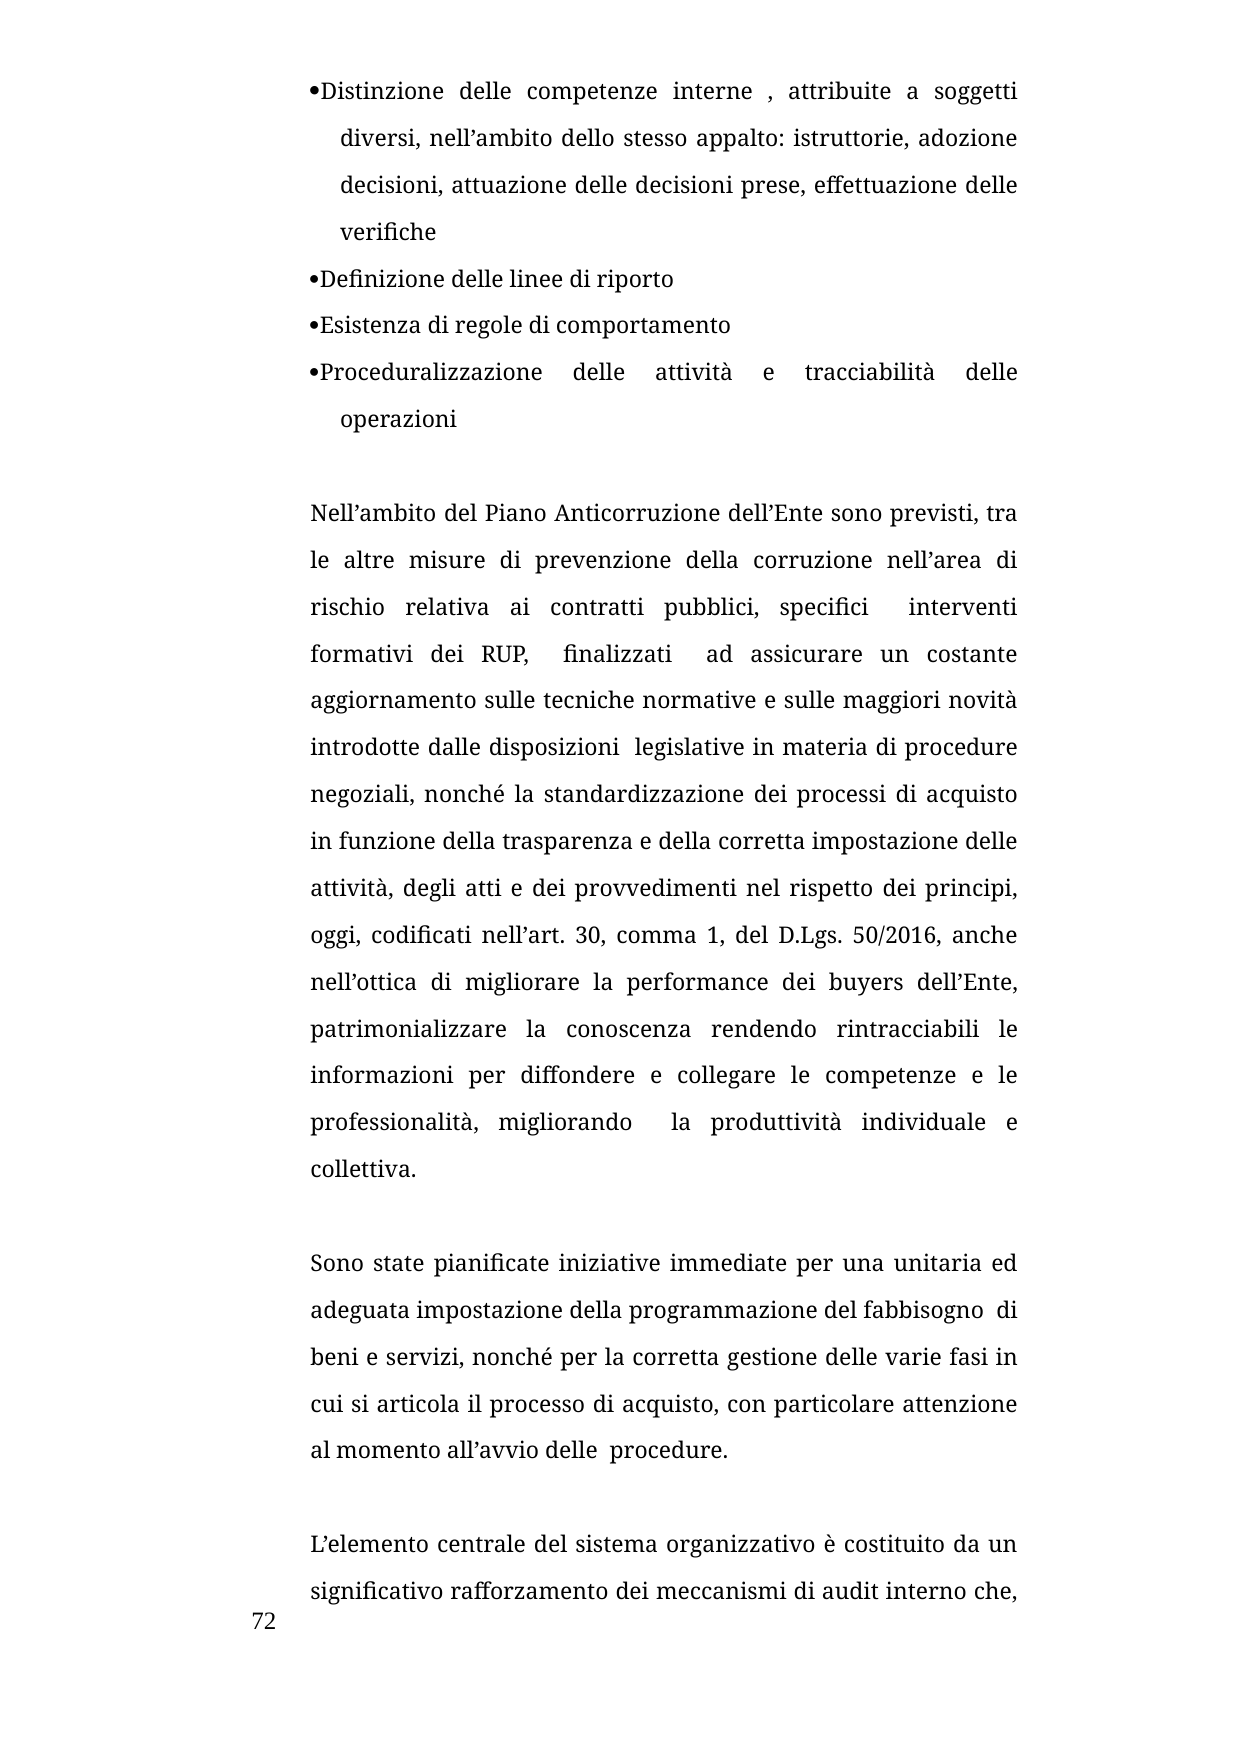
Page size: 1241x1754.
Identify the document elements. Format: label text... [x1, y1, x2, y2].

list Definizione delle linee di riporto [310, 262, 1019, 294]
text Nell’ambito del Piano Anticorruzione dell’Ente sono previsti, tra le altre misure di prevenzione della corruzione nell’area di rischio relativa ai contratti pubblici, specifici interventi formativi dei RUP, finalizzati ad assicurare un costante aggiornamento sulle tecniche normative e sulle maggiori novità introdotte dalle disposizioni legislative in materia di procedure negoziali, nonché la standardizzazione dei processi di acquisto in funzione della trasparenza e della corretta impostazione delle attività, degli atti e dei provvedimenti nel rispetto dei principi, oggi, codificati nell’art. 30, comma 1, del D.Lgs. 50/2016, anche nell’ottica di migliorare la performance dei buyers dell’Ente, patrimonializzare la conoscenza rendendo rintracciabili le informazioni per diffondere e collegare le competenze e le professionalità, migliorando la produttività individuale e collettiva. [310, 497, 1019, 1184]
list Proceduralizzazione delle attività e tracciabilità delle operazioni [310, 356, 1019, 434]
text L’elemento centrale del sistema organizzativo è costituito da un significativo rafforzamento dei meccanismi di audit interno che, [310, 1528, 1019, 1606]
text Sono state pianificate iniziative immediate per una unitaria ed adeguata impostazione della programmazione del fabbisogno di beni e servizi, nonché per la corretta gestione delle varie fasi in cui si articola il processo di acquisto, con particolare attenzione al momento all’avvio delle procedure. [310, 1247, 1019, 1466]
list Esistenza di regole di comportamento [310, 309, 1019, 341]
list Distinzione delle competenze interne , attribuite a soggetti diversi, nell’ambito dello stesso appalto: istruttorie, adozione decisioni, attuazione delle decisioni prese, effettuazione delle verifiche [310, 75, 1019, 247]
